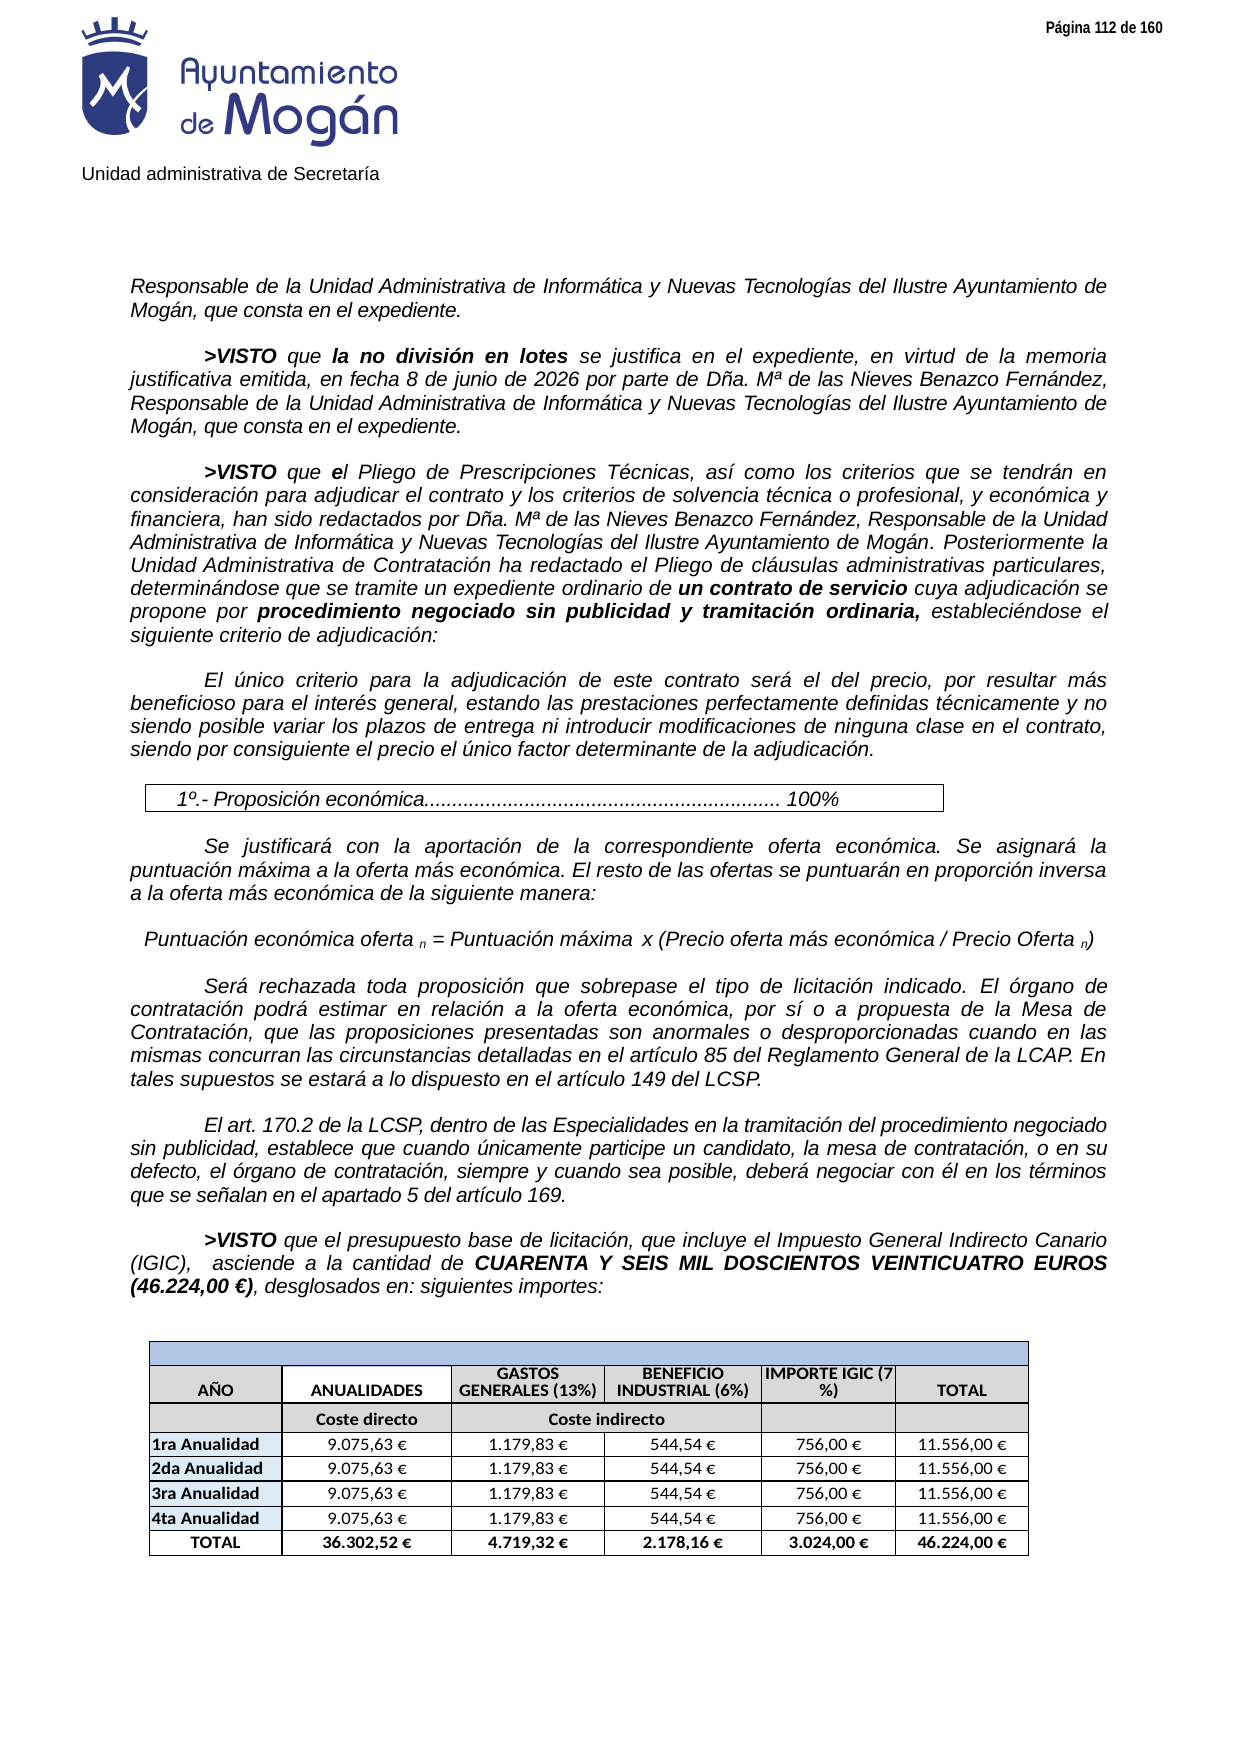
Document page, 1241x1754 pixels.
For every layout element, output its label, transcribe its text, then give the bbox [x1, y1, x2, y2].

text >VISTO que la no división en lotes se justifica en el expediente, en virtud de la memoria justificativa emitida, en fecha 8 de junio de 2026 por parte de Dña. Mª de las Nieves Benazco Fernández, Responsable de la Unidad Administrativa de Informática y Nuevas Tecnologías del Ilustre Ayuntamiento de Mogán, que consta en el expediente. [130, 344, 1110, 437]
text Será rechazada toda proposición que sobrepase el tipo de licitación indicado. El órgano de contratación podrá estimar en relación a la oferta económica, por sí o a propuesta de la Mesa de Contratación, que las proposiciones presentadas son anormales o desproporcionadas cuando en las mismas concurran las circunstancias detalladas en el artículo 85 del Reglamento General de la LCAP. En tales supuestos se estará a lo dispuesto en el artículo 149 del LCSP. [130, 974, 1110, 1090]
text El único criterio para la adjudicación de este contrato será el del precio, por resultar más beneficioso para el interés general, estando las prestaciones perfectamente definidas técnicamente y no siendo posible variar los plazos de entrega ni introducir modificaciones de ninguna clase en el contrato, siendo por consiguiente el precio el único factor determinante de la adjudicación. [130, 668, 1110, 761]
text >VISTO que el Pliego de Prescripciones Técnicas, así como los criterios que se tendrán en consideración para adjudicar el contrato y los criterios de solvencia técnica o profesional, y económica y financiera, han sido redactados por Dña. Mª de las Nieves Benazco Fernández, Responsable de la Unidad Administrativa de Informática y Nuevas Tecnologías del Ilustre Ayuntamiento de Mogán. Posteriormente la Unidad Administrativa de Contratación ha redactado el Pliego de cláusulas administrativas particulares, determinándose que se tramite un expediente ordinario de un contrato de servicio cuya adjudicación se propone por procedimiento negociado sin publicidad y tramitación ordinaria, estableciéndose el siguiente criterio de adjudicación: [130, 461, 1110, 647]
picture [81, 17, 398, 153]
text Responsable de la Unidad Administrativa de Informática y Nuevas Tecnologías del Ilustre Ayuntamiento de Mogán, que consta en el expediente. [130, 275, 1110, 321]
text Se justificará con la aportación de la correspondiente oferta económica. Se asignará la puntuación máxima a la oferta más económica. El resto de las ofertas se puntuarán en proporción inversa a la oferta más económica de la siguiente manera: [130, 835, 1110, 904]
table_header 1º.- Proposición económica................................................................ 100% [146, 785, 943, 811]
text >VISTO que el presupuesto base de licitación, que incluye el Impuesto General Indirecto Canario (IGIC), asciende a la cantidad de CUARENTA Y SEIS MIL DOSCIENTOS VEINTICUATRO EUROS (46.224,00 €), desglosados en: siguientes importes: [130, 1228, 1110, 1298]
text Puntuación económica oferta n = Puntuación máxima x (Precio oferta más económica / Precio Oferta n) [130, 928, 1110, 951]
text El art. 170.2 de la LCSP, dentro de las Especialidades en la tramitación del procedimiento negociado sin publicidad, establece que cuando únicamente participe un candidato, la mesa de contratación, o en su defecto, el órgano de contratación, siempre y cuando sea posible, deberá negociar con él en los términos que se señalan en el apartado 5 del artículo 169. [130, 1114, 1110, 1207]
